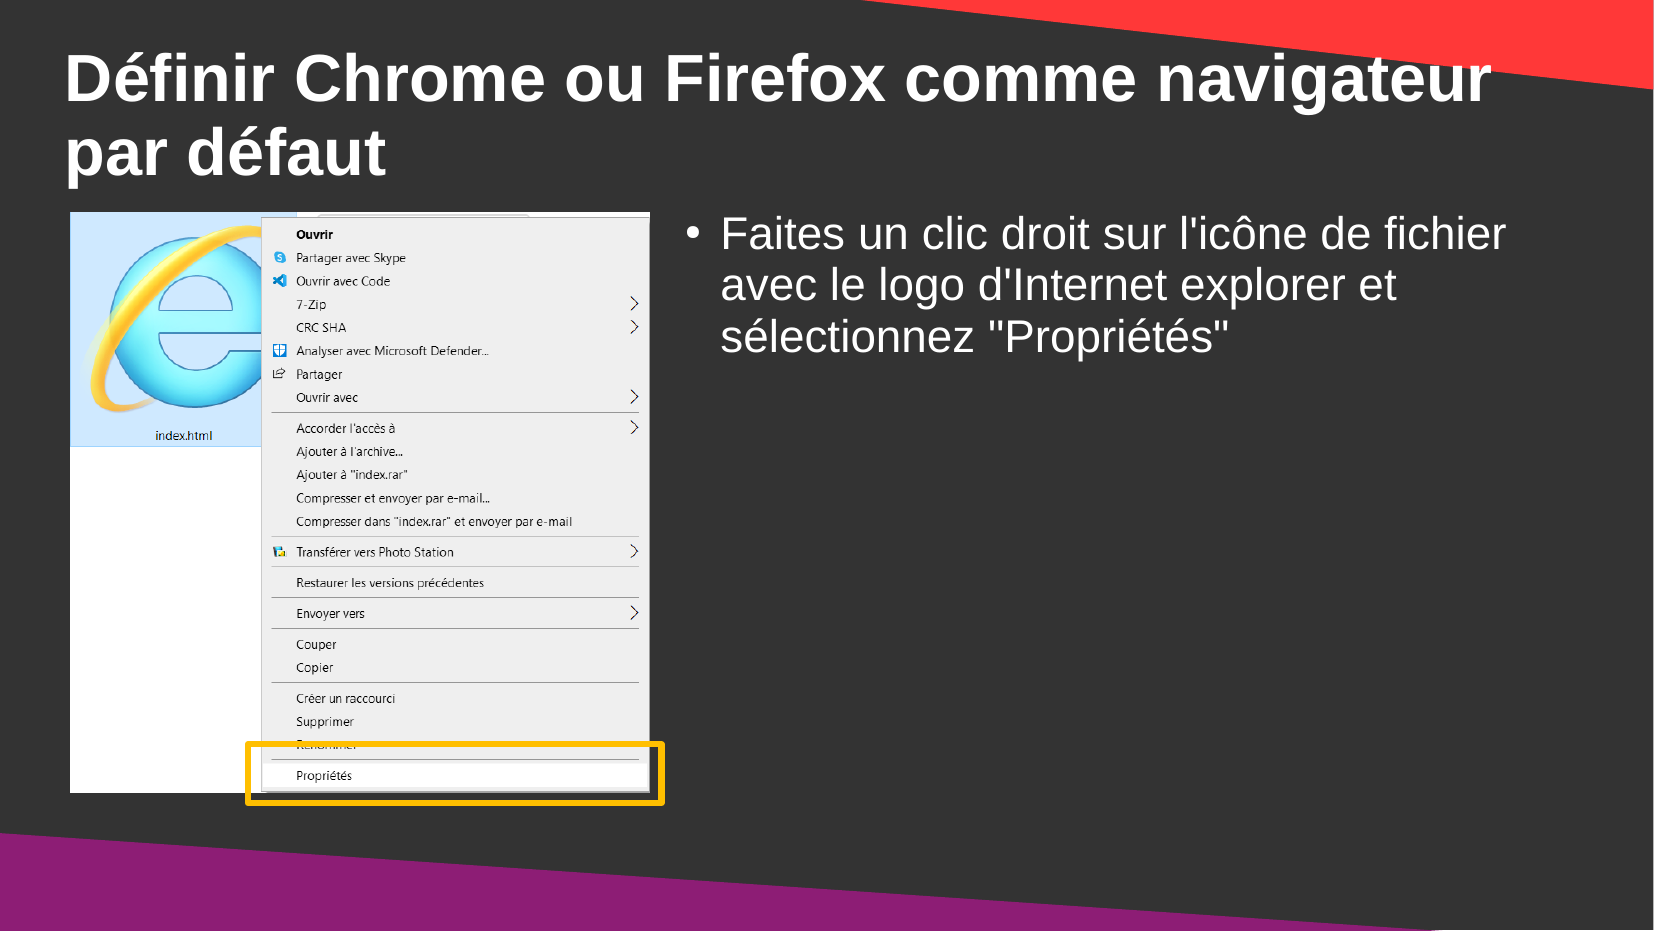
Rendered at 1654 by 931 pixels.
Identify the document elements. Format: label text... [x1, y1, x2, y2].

list Faites un clic droit sur l'icône de fichier avec le logo d'Internet explorer et sélectionnez "Propriétés" [685, 208, 1583, 733]
title Définir Chrome ou Firefox comme navigateur par défaut [64, 40, 1553, 191]
picture [251, 747, 650, 793]
text_box [860, 0, 1654, 90]
picture [70, 212, 650, 793]
text_box [0, 833, 1443, 931]
